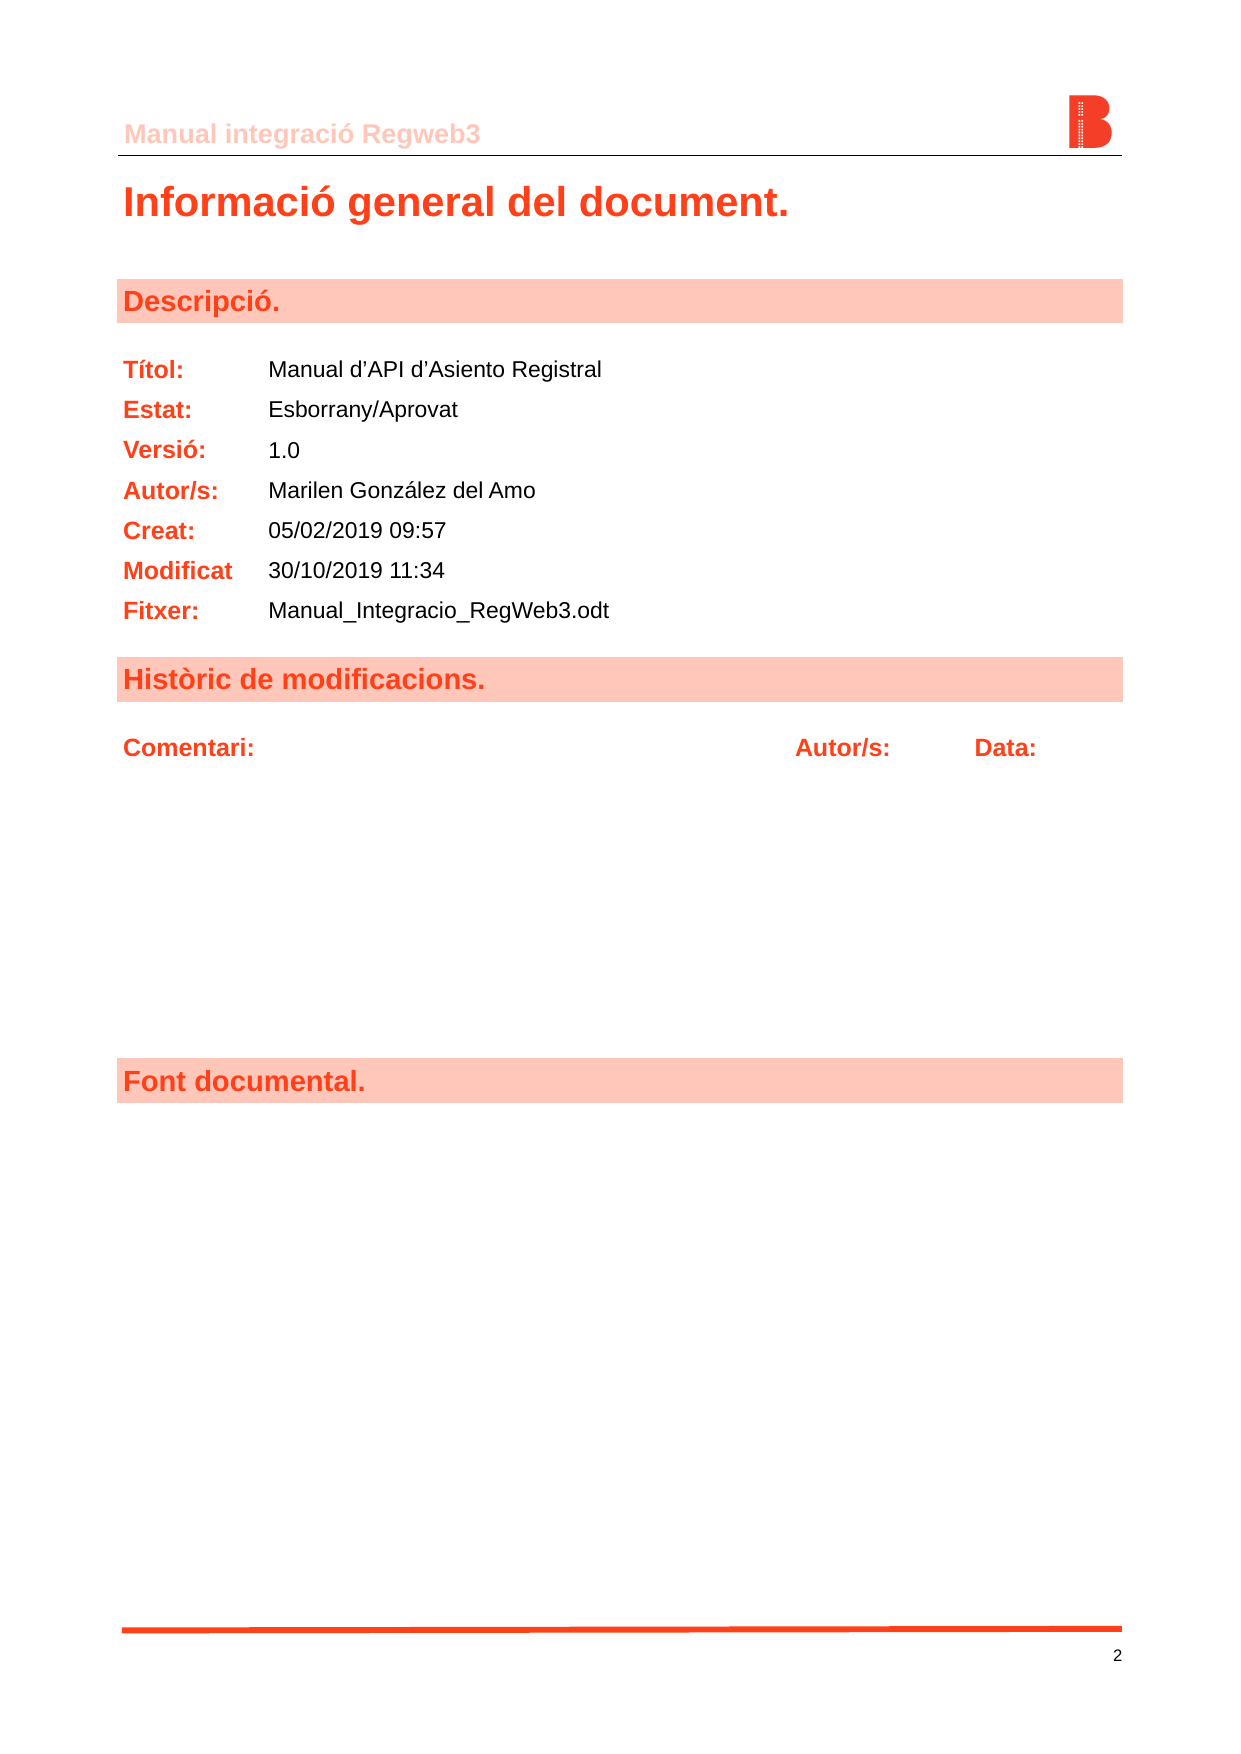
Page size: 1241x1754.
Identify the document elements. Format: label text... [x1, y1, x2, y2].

table_cell Data: [969, 728, 1123, 768]
table_cell [117, 1103, 1123, 1129]
table_cell Autor/s: [117, 470, 262, 510]
table_cell 30/10/2019 11:34 [262, 550, 1123, 591]
table_cell Autor/s: [789, 728, 969, 768]
table_cell [117, 843, 789, 881]
table_cell Modificat [117, 550, 262, 591]
table_cell [789, 995, 969, 1032]
table_cell [789, 806, 969, 843]
table_cell [117, 957, 789, 994]
table_cell Marilen González del Amo [262, 470, 1123, 510]
table_cell Títol: [117, 349, 262, 389]
table_cell [969, 768, 1123, 806]
table_cell [789, 843, 969, 881]
table_cell [117, 324, 1123, 349]
table_cell [117, 1207, 1123, 1244]
table_cell Descripció. [117, 279, 1123, 323]
table_cell [969, 806, 1123, 843]
table_cell [789, 919, 969, 957]
table_cell 1.0 [262, 430, 1123, 470]
table_cell Creat: [117, 510, 262, 550]
table_cell Comentari: [117, 728, 789, 768]
table_cell 05/02/2019 09:57 [262, 510, 1123, 550]
table_cell [969, 957, 1123, 994]
table_cell [117, 1245, 1123, 1282]
table_cell [969, 995, 1123, 1032]
table_cell Esborrany/Aprovat [262, 390, 1123, 430]
table_cell Manual d’API d’Asiento Registral [262, 349, 1123, 389]
table_cell [969, 843, 1123, 881]
table_header Informació general del document. [117, 171, 1123, 278]
table_cell [117, 881, 789, 919]
table_cell [117, 1129, 1123, 1167]
table_cell [969, 919, 1123, 957]
picture [1063, 94, 1117, 150]
table_cell [117, 1167, 1123, 1207]
table_cell Versió: [117, 430, 262, 470]
table_cell Històric de modificacions. [117, 657, 1123, 702]
table_cell [789, 768, 969, 806]
table_cell [117, 768, 789, 806]
table_cell Manual_Integracio_RegWeb3.odt [262, 591, 1123, 631]
table_cell [117, 919, 789, 957]
table_cell Font documental. [117, 1058, 1123, 1103]
table_cell Estat: [117, 390, 262, 430]
table_cell [117, 1033, 1123, 1058]
table_cell Fitxer: [117, 591, 262, 631]
table_cell [969, 881, 1123, 919]
table_cell [789, 881, 969, 919]
table_cell [117, 806, 789, 843]
table_cell [117, 995, 789, 1032]
table_cell [117, 631, 1123, 657]
table_cell [789, 957, 969, 994]
table_cell [117, 702, 1123, 727]
